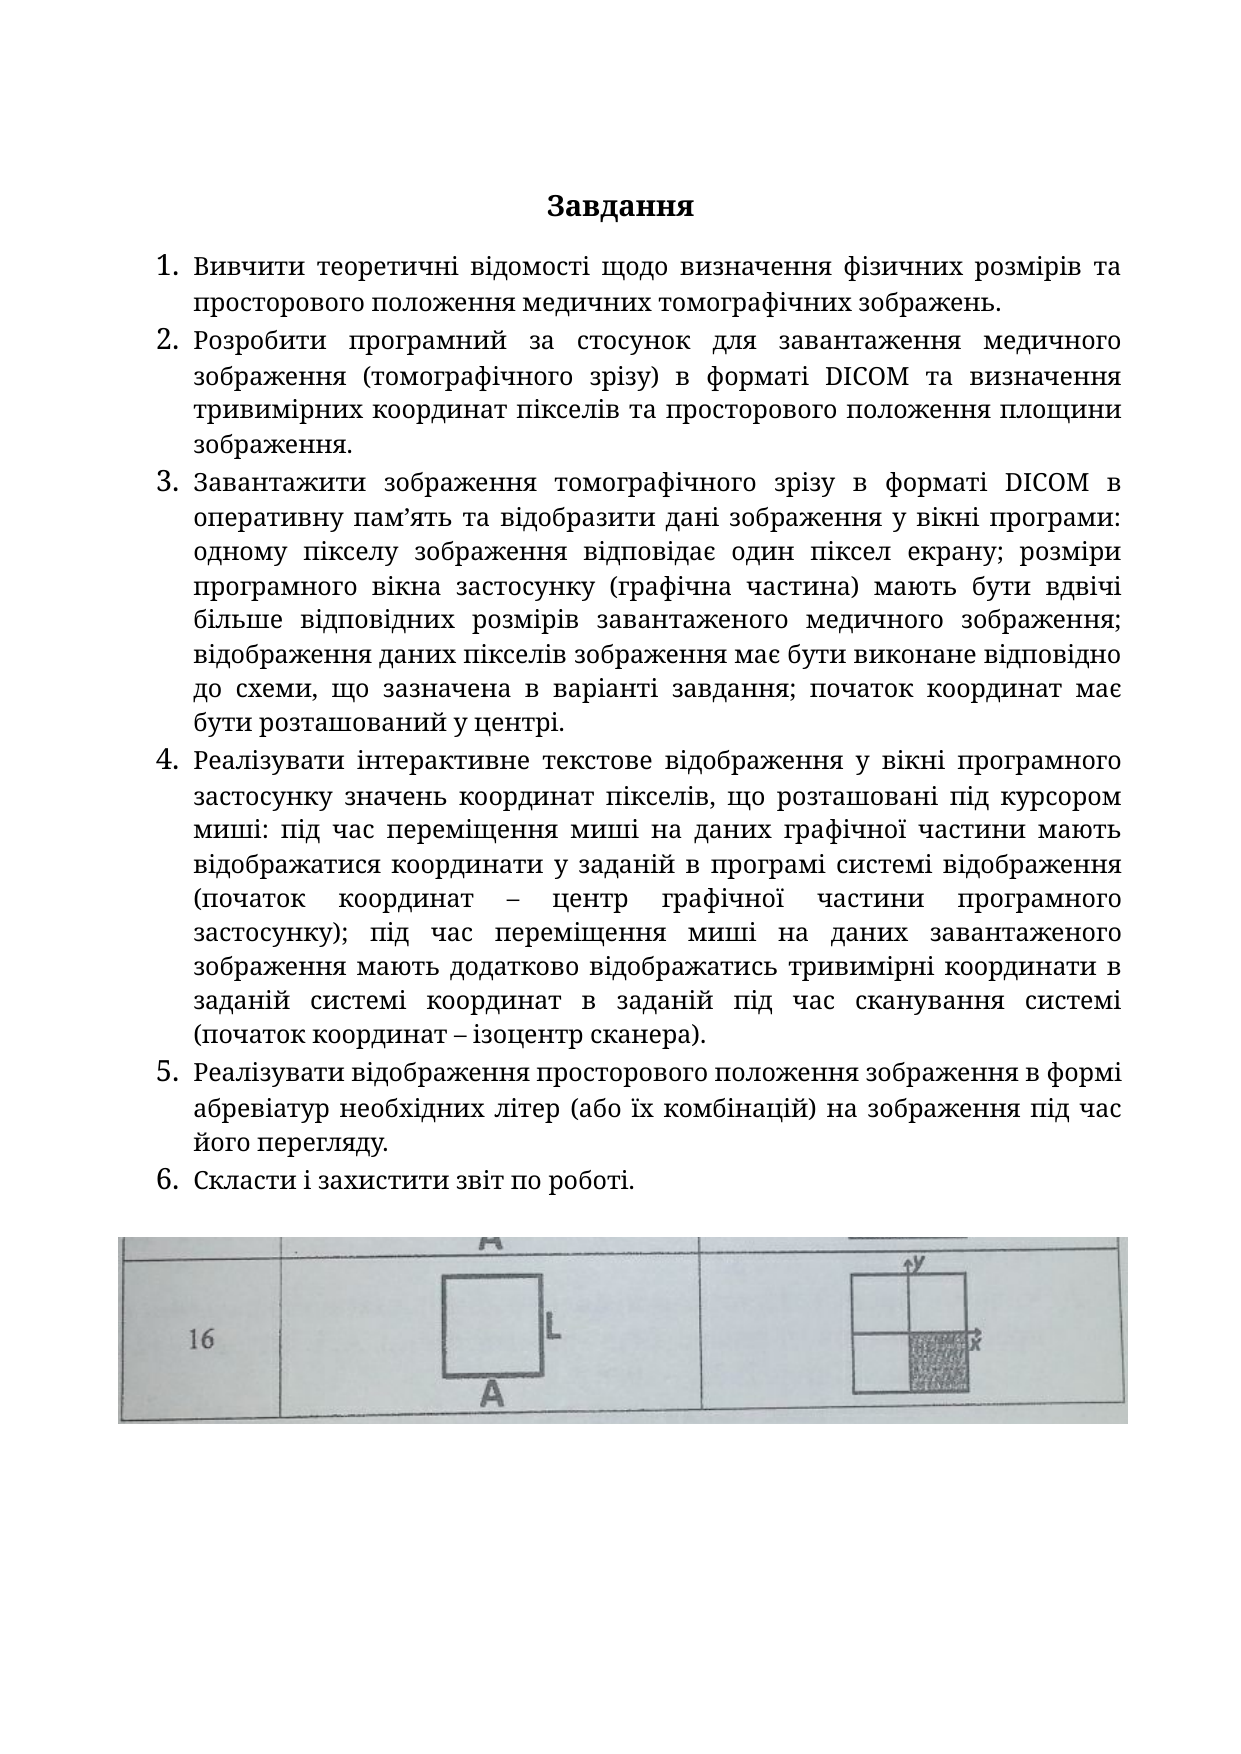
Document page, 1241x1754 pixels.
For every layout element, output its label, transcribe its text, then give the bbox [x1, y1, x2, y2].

list Реалізувати інтерактивне текстове відображення у вікні програмного застосунку значень координат пікселів, що розташовані під курсором миші: під час переміщення миші на даних графічної частини мають відображатися координати у заданій в програмі системі відображення (початок координат – центр графічної частини програмного застосунку); під час переміщення миші на даних завантаженого зображення мають додатково відображатись тривимірні координати в заданій системі координат в заданій під час сканування системі (початок координат – ізоцентр сканера). [156, 738, 1122, 1051]
list Реалізувати відображення просторового положення зображення в формі абревіатур необхідних літер (або їх комбінацій) на зображення під час його перегляду. [156, 1051, 1122, 1158]
picture [118, 1237, 1128, 1424]
list Завантажити зображення томографічного зрізу в форматі DICOM в оперативну пам’ять та відобразити дані зображення у вікні програми: одному пікселу зображення відповідає один піксел екрану; розміри програмного вікна застосунку (графічна частина) мають бути вдвічі більше відповідних розмірів завантаженого медичного зображення; відображення даних пікселів зображення має бути виконане відповідно до схеми, що зазначена в варіанті завдання; початок координат має бути розташований у центрі. [156, 460, 1122, 738]
list Розробити програмний за стосунок для завантаження медичного зображення (томографічного зрізу) в форматі DICOM та визначення тривимірних координат пікселів та просторового положення площини зображення. [156, 318, 1122, 460]
list Вивчити теоретичні відомості щодо визначення фізичних розмірів та просторового положення медичних томографічних зображень. [156, 245, 1122, 318]
text Завдання [118, 185, 1122, 225]
list Скласти і захистити звіт по роботі. [156, 1158, 1122, 1198]
